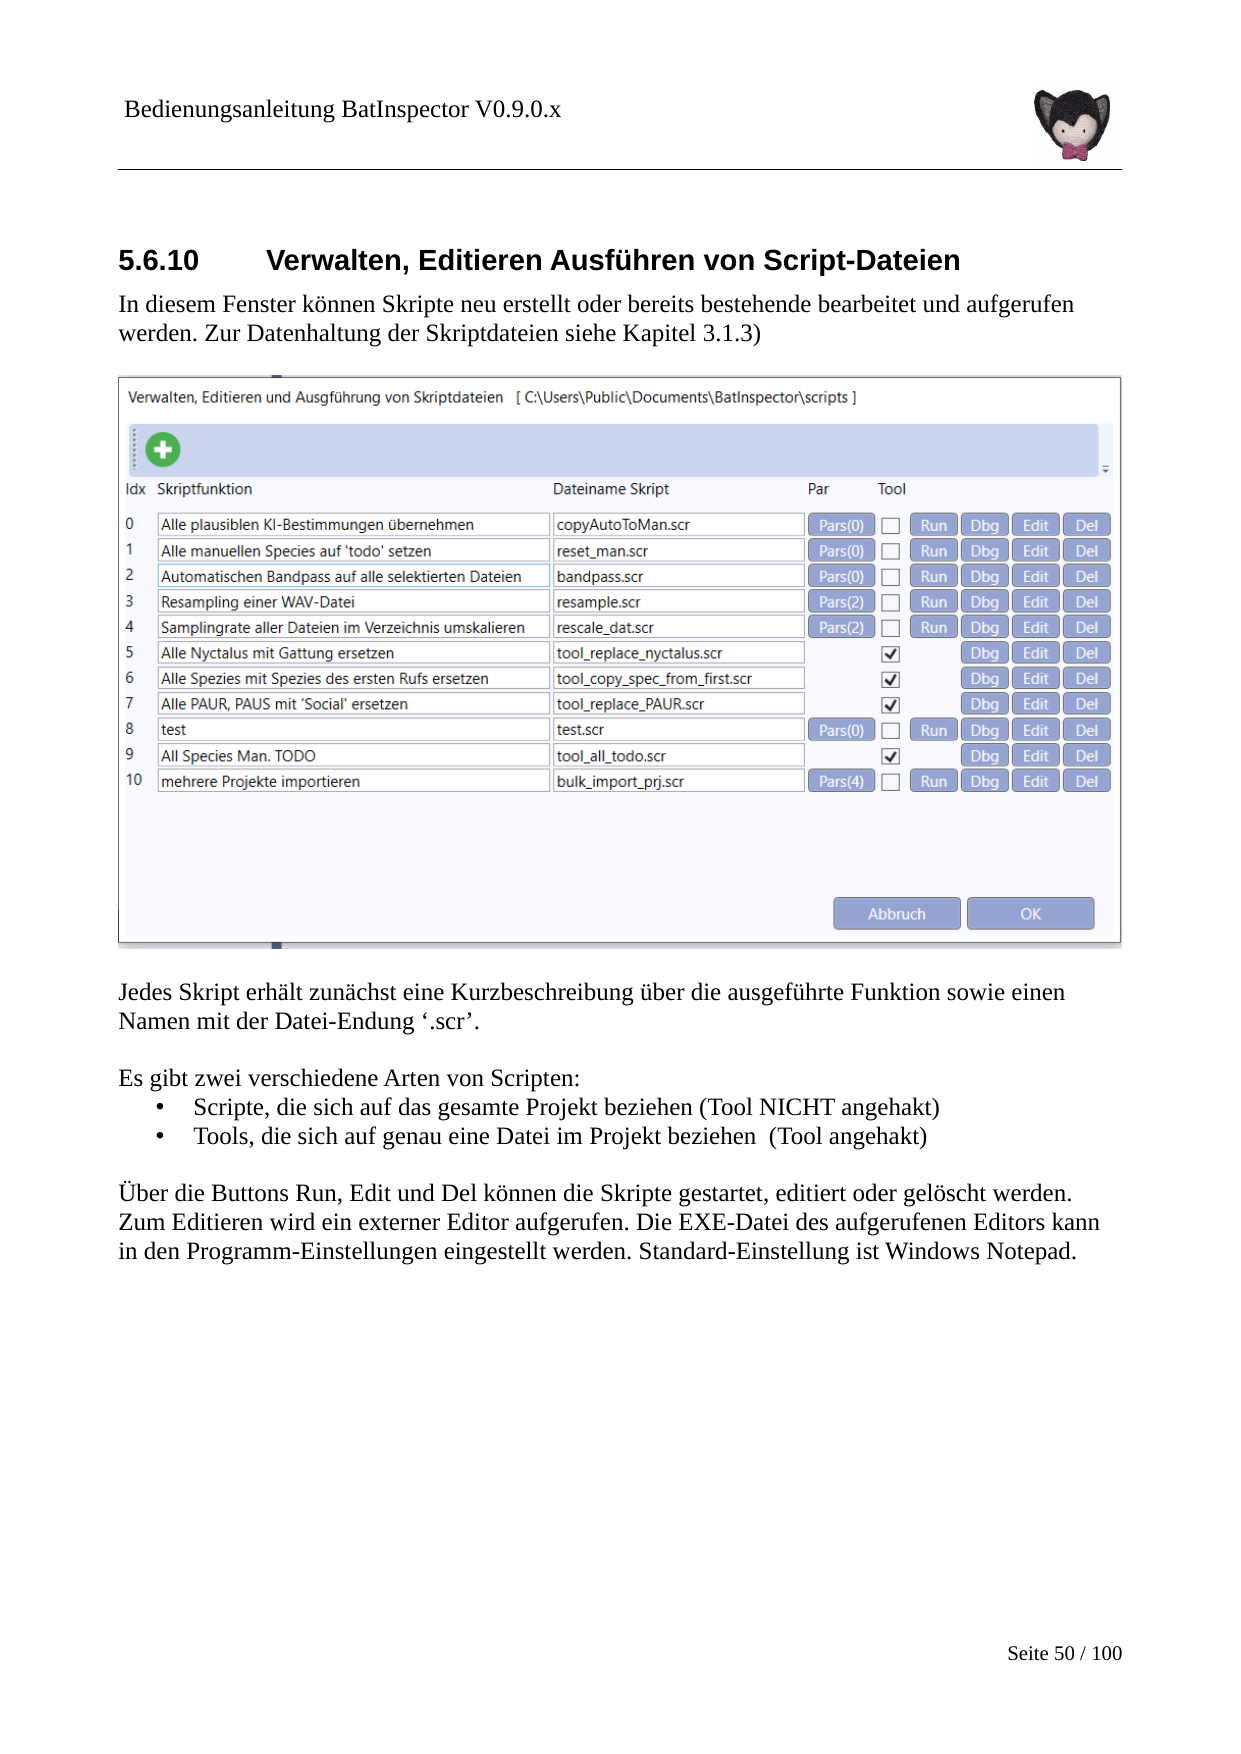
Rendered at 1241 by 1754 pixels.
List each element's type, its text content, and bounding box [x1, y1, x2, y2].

text Jedes Skript erhält zunächst eine Kurzbeschreibung über die ausgeführte Funktion sowie einen Namen mit der Datei-Endung ‘.scr’. [118, 977, 1122, 1034]
picture [118, 375, 1123, 949]
text Über die Buttons Run, Edit und Del können die Skripte gestartet, editiert oder gelöscht werden. [118, 1178, 1122, 1207]
list Tools, die sich auf genau eine Datei im Projekt beziehen (Tool angehakt) [156, 1121, 1122, 1149]
subtitle Verwalten, Editieren Ausführen von Script-Dateien [118, 243, 1122, 276]
picture [1030, 80, 1119, 169]
text In diesem Fenster können Skripte neu erstellt oder bereits bestehende bearbeitet und aufgerufen werden. Zur Datenhaltung der Skriptdateien siehe Kapitel 3.1.3) [118, 289, 1122, 346]
list Scripte, die sich auf das gesamte Projekt beziehen (Tool NICHT angehakt) [156, 1092, 1122, 1121]
text Es gibt zwei verschiedene Arten von Scripten: [118, 1063, 1122, 1092]
text Zum Editieren wird ein externer Editor aufgerufen. Die EXE-Datei des aufgerufenen Editors kann in den Programm-Einstellungen eingestellt werden. Standard-Einstellung ist Windows Notepad. [118, 1207, 1122, 1264]
